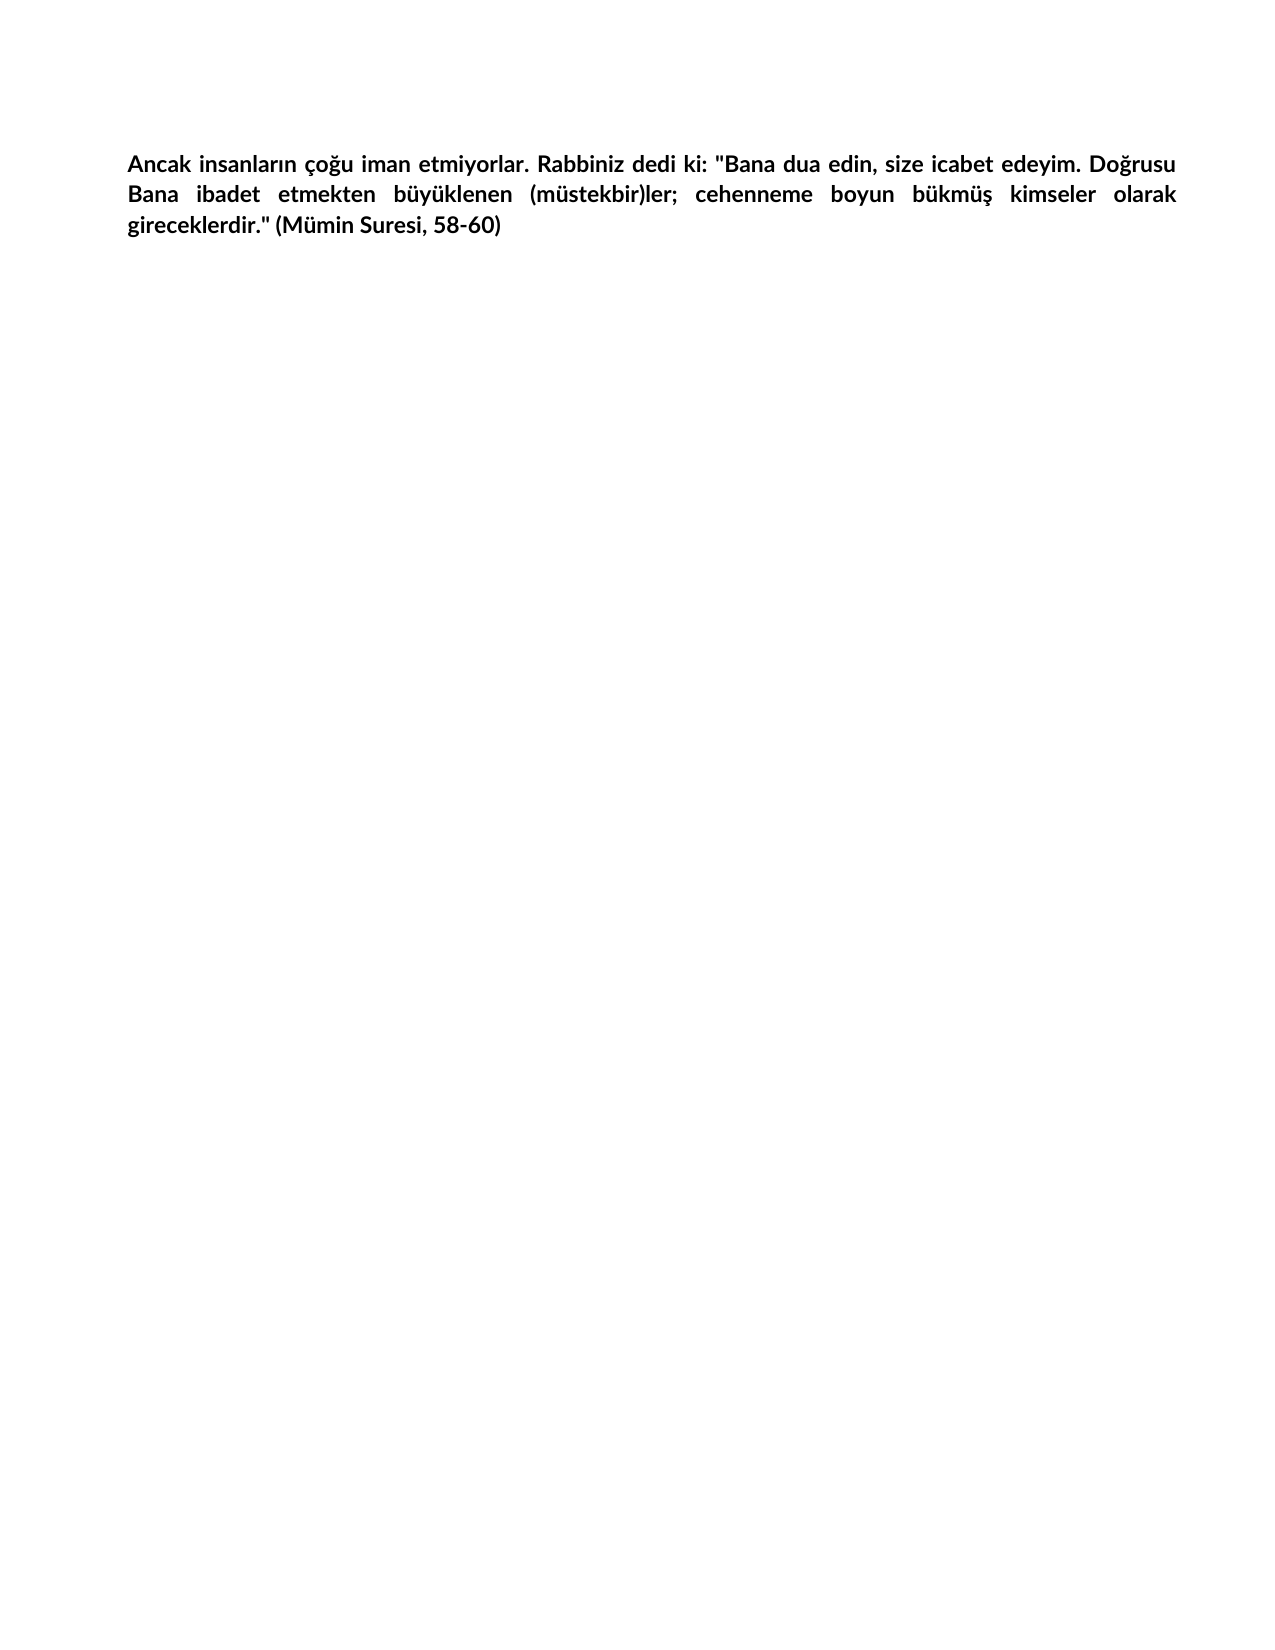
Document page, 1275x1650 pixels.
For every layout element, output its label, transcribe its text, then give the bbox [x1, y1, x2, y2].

text Ancak insanların çoğu iman etmiyorlar. Rabbiniz dedi ki: "Bana dua edin, size icabet edeyim. Doğrusu Bana ibadet etmekten büyüklenen (müstekbir)ler; cehenneme boyun bükmüş kimseler olarak gireceklerdir." (Mümin Suresi, 58-60) [127, 150, 1177, 238]
